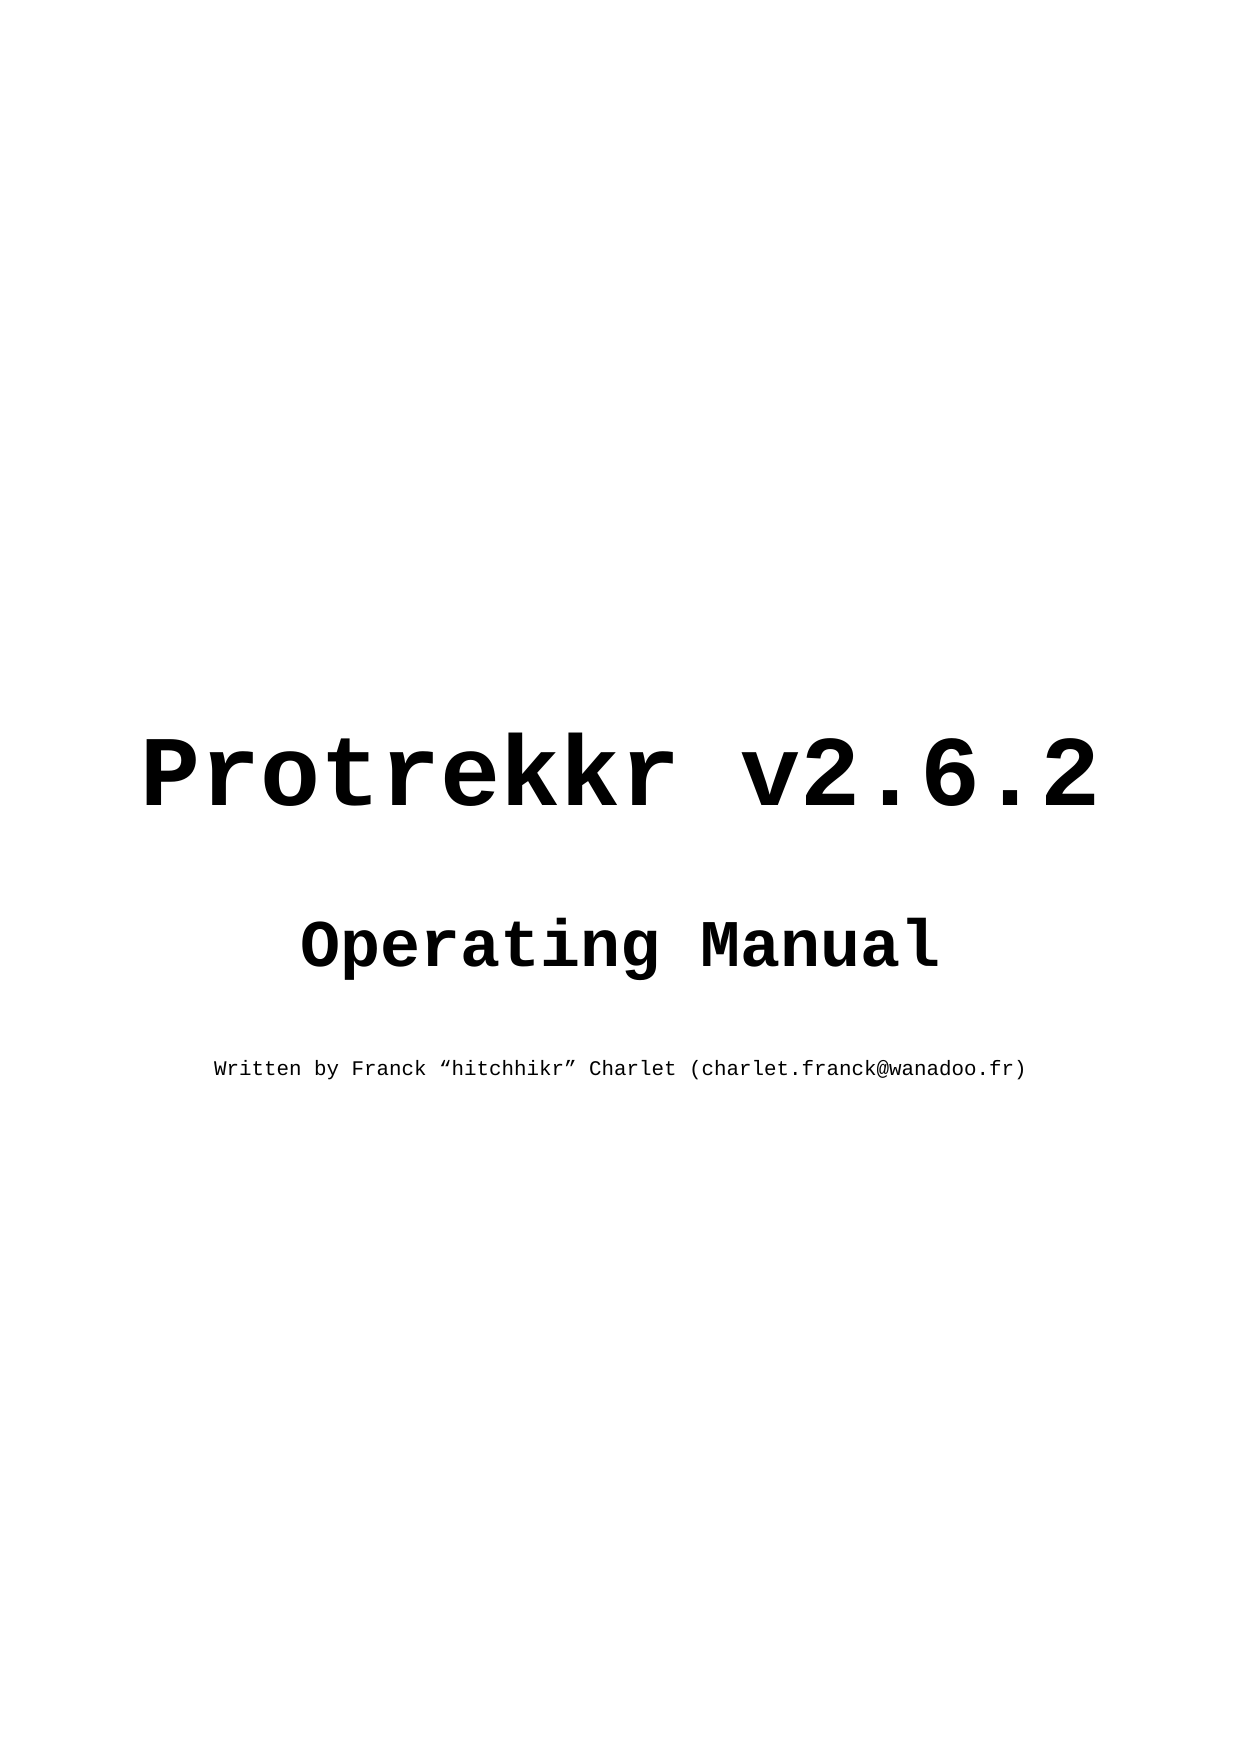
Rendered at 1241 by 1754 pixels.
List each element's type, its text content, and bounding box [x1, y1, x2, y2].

text Protrekkr v2.6.2 [118, 722, 1122, 836]
text Written by Franck “hitchhikr” Charlet (charlet.franck@wanadoo.fr) [118, 1058, 1122, 1081]
text Operating Manual [118, 911, 1122, 987]
